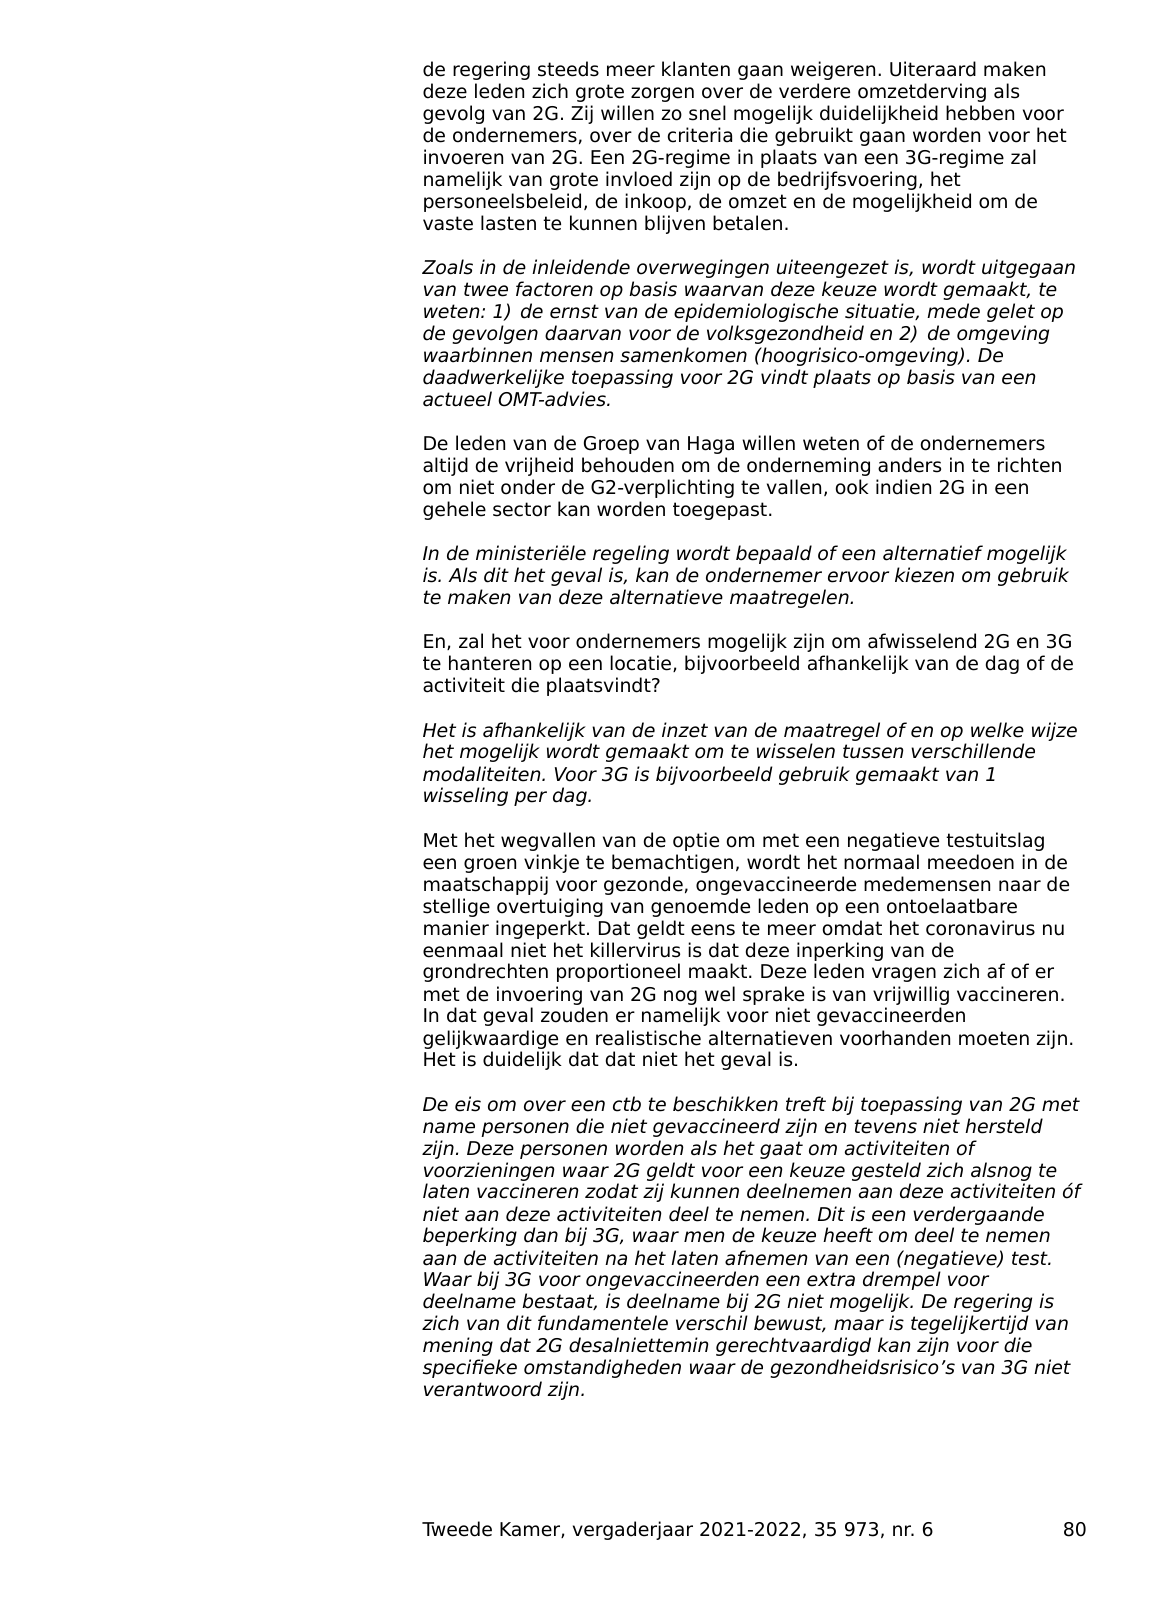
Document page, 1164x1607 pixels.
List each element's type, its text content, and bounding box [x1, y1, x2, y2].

text Het is afhankelijk van de inzet van de maatregel of en op welke wijze het mogelijk wordt gemaakt om te wisselen tussen verschillende modaliteiten. Voor 3G is bijvoorbeeld gebruik gemaakt van 1 wisseling per dag. [422, 719, 1087, 807]
text De leden van de Groep van Haga willen weten of de ondernemers altijd de vrijheid behouden om de onderneming anders in te richten om niet onder de G2-verplichting te vallen, ook indien 2G in een gehele sector kan worden toegepast. [422, 433, 1087, 521]
text Zoals in de inleidende overwegingen uiteengezet is, wordt uitgegaan van twee factoren op basis waarvan deze keuze wordt gemaakt, te weten: 1) de ernst van de epidemiologische situatie, mede gelet op de gevolgen daarvan voor de volksgezondheid en 2) de omgeving waarbinnen mensen samenkomen (hoogrisico-omgeving). De daadwerkelijke toepassing voor 2G vindt plaats op basis van een actueel OMT-advies. [422, 257, 1087, 411]
text En, zal het voor ondernemers mogelijk zijn om afwisselend 2G en 3G te hanteren op een locatie, bijvoorbeeld afhankelijk van de dag of de activiteit die plaatsvindt? [422, 631, 1087, 697]
text De eis om over een ctb te beschikken treft bij toepassing van 2G met name personen die niet gevaccineerd zijn en tevens niet hersteld zijn. Deze personen worden als het gaat om activiteiten of voorzieningen waar 2G geldt voor een keuze gesteld zich alsnog te laten vaccineren zodat zij kunnen deelnemen aan deze activiteiten óf niet aan deze activiteiten deel te nemen. Dit is een verdergaande beperking dan bij 3G, waar men de keuze heeft om deel te nemen aan de activiteiten na het laten afnemen van een (negatieve) test. Waar bij 3G voor ongevaccineerden een extra drempel voor deelname bestaat, is deelname bij 2G niet mogelijk. De regering is zich van dit fundamentele verschil bewust, maar is tegelijkertijd van mening dat 2G desalniettemin gerechtvaardigd kan zijn voor die specifieke omstandigheden waar de gezondheidsrisico’s van 3G niet verantwoord zijn. [422, 1093, 1087, 1401]
text de regering steeds meer klanten gaan weigeren. Uiteraard maken deze leden zich grote zorgen over de verdere omzetderving als gevolg van 2G. Zij willen zo snel mogelijk duidelijkheid hebben voor de ondernemers, over de criteria die gebruikt gaan worden voor het invoeren van 2G. Een 2G-regime in plaats van een 3G-regime zal namelijk van grote invloed zijn op de bedrijfsvoering, het personeelsbeleid, de inkoop, de omzet en de mogelijkheid om de vaste lasten te kunnen blijven betalen. [422, 59, 1087, 235]
text Met het wegvallen van de optie om met een negatieve testuitslag een groen vinkje te bemachtigen, wordt het normaal meedoen in de maatschappij voor gezonde, ongevaccineerde medemensen naar de stellige overtuiging van genoemde leden op een ontoelaatbare manier ingeperkt. Dat geldt eens te meer omdat het coronavirus nu eenmaal niet het killervirus is dat deze inperking van de grondrechten proportioneel maakt. Deze leden vragen zich af of er met de invoering van 2G nog wel sprake is van vrijwillig vaccineren. In dat geval zouden er namelijk voor niet gevaccineerden gelijkwaardige en realistische alternatieven voorhanden moeten zijn. Het is duidelijk dat dat niet het geval is. [422, 829, 1087, 1071]
text In de ministeriële regeling wordt bepaald of een alternatief mogelijk is. Als dit het geval is, kan de ondernemer ervoor kiezen om gebruik te maken van deze alternatieve maatregelen. [422, 543, 1087, 609]
